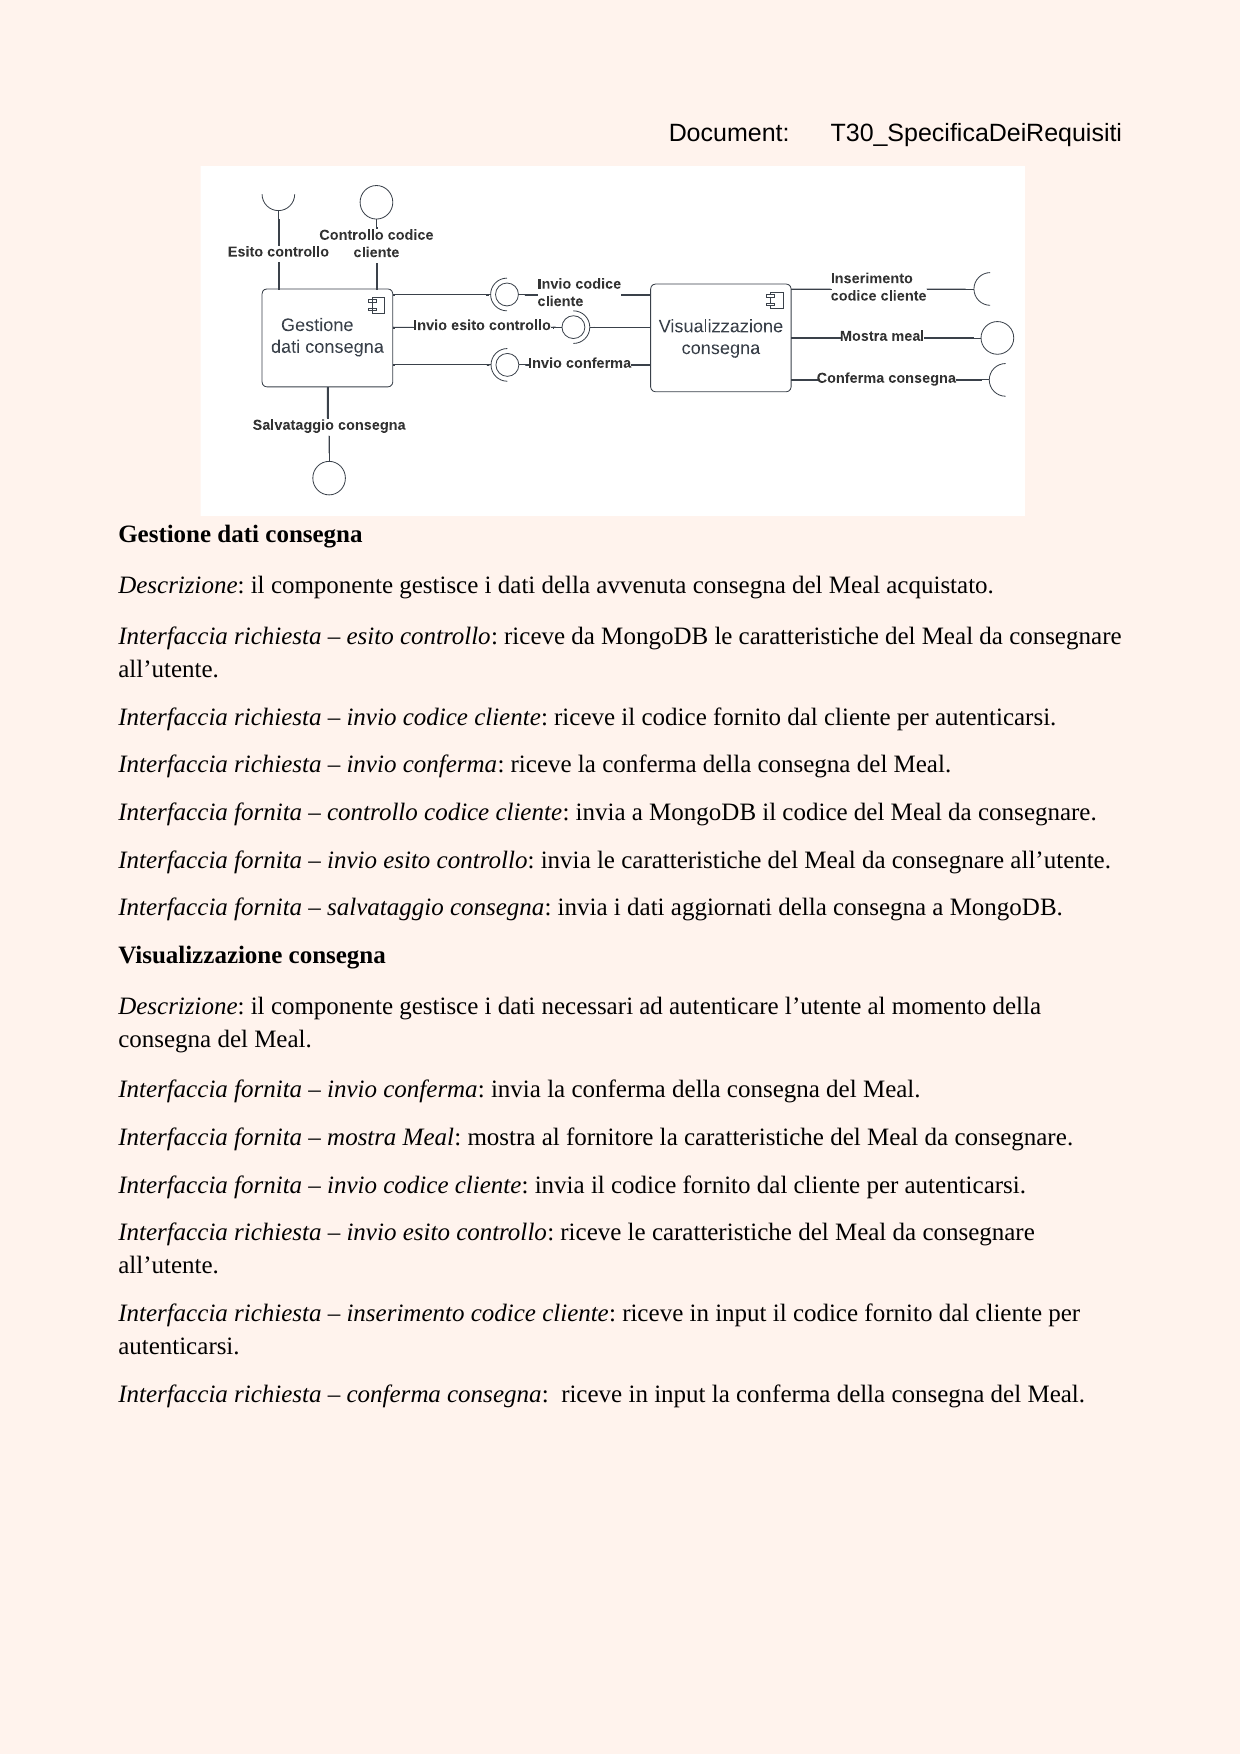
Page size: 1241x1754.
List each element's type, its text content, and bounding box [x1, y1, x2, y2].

text Interfaccia richiesta – invio esito controllo: riceve le caratteristiche del Meal da consegnare all’utente. [118, 1217, 1122, 1279]
text Interfaccia fornita – controllo codice cliente: invia a MongoDB il codice del Meal da consegnare. [118, 797, 1122, 826]
text Interfaccia richiesta – conferma consegna: riceve in input la conferma della consegna del Meal. [118, 1379, 1122, 1407]
text Descrizione: il componente gestisce i dati necessari ad autenticare l’utente al momento della consegna del Meal. [118, 991, 1122, 1052]
text Interfaccia fornita – invio codice cliente: invia il codice fornito dal cliente per autenticarsi. [118, 1170, 1122, 1198]
text Interfaccia richiesta – inserimento codice cliente: riceve in input il codice fornito dal cliente per autenticarsi. [118, 1298, 1122, 1360]
text Interfaccia richiesta – invio conferma: riceve la conferma della consegna del Meal. [118, 749, 1122, 778]
text Gestione dati consegna [118, 176, 1122, 548]
text Interfaccia richiesta – esito controllo: riceve da MongoDB le caratteristiche del Meal da consegnare all’utente. [118, 621, 1122, 683]
text Interfaccia fornita – mostra Meal: mostra al fornitore la caratteristiche del Meal da consegnare. [118, 1122, 1122, 1151]
text Visualizzazione consegna [118, 940, 1122, 969]
text Interfaccia fornita – salvataggio consegna: invia i dati aggiornati della consegna a MongoDB. [118, 892, 1122, 921]
text Descrizione: il componente gestisce i dati della avvenuta consegna del Meal acquistato. [118, 570, 1122, 599]
text Interfaccia fornita – invio esito controllo: invia le caratteristiche del Meal da consegnare all’utente. [118, 845, 1122, 873]
text Interfaccia richiesta – invio codice cliente: riceve il codice fornito dal cliente per autenticarsi. [118, 702, 1122, 731]
text Interfaccia fornita – invio conferma: invia la conferma della consegna del Meal. [118, 1074, 1122, 1103]
